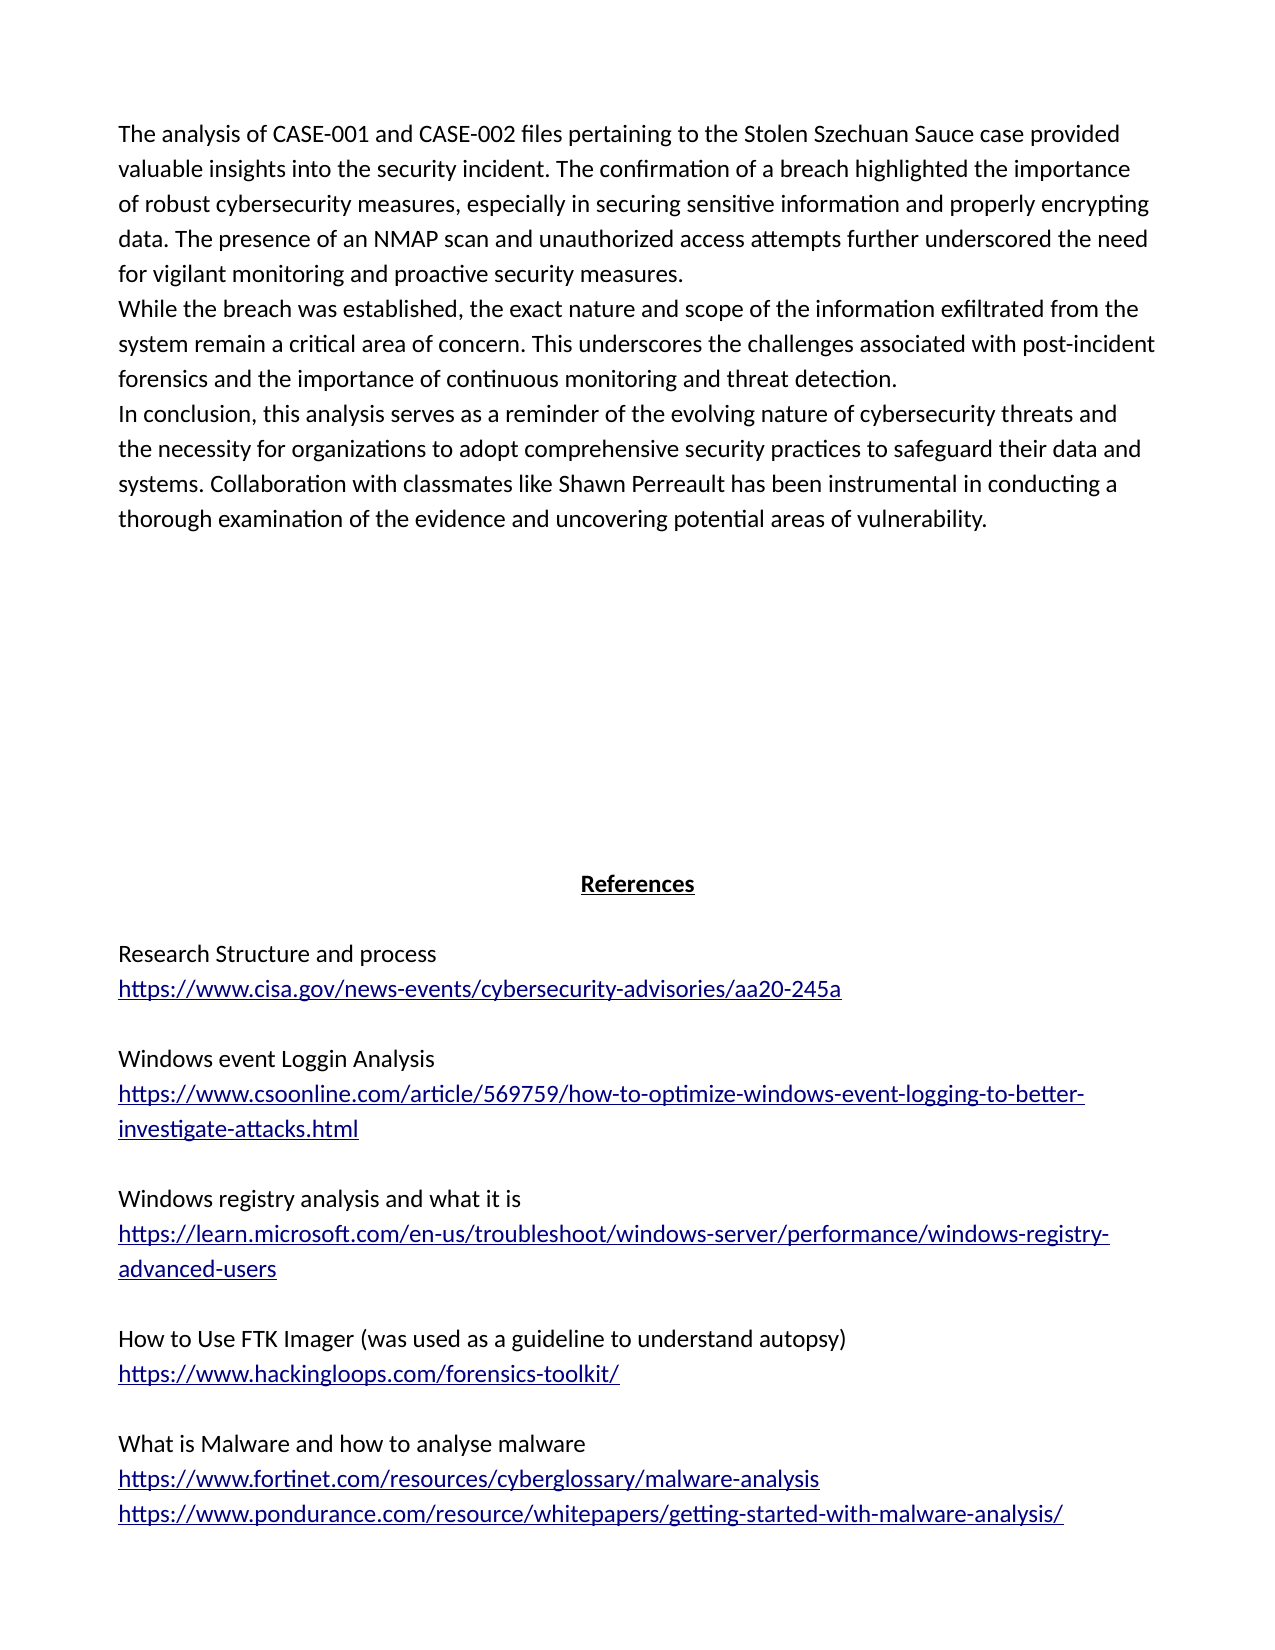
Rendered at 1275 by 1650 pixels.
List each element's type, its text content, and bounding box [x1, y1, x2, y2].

text In conclusion, this analysis serves as a reminder of the evolving nature of cybersecurity threats and the necessity for organizations to adopt comprehensive security practices to safeguard their data and systems. Collaboration with classmates like Shawn Perreault has been instrumental in conducting a thorough examination of the evidence and uncovering potential areas of vulnerability. [118, 398, 1157, 534]
text https://www.cisa.gov/news-events/cybersecurity-advisories/aa20-245a [118, 973, 1157, 1003]
text References [118, 868, 1157, 898]
text https://www.hackingloops.com/forensics-toolkit/ [118, 1358, 1157, 1388]
text Windows event Loggin Analysis [118, 1043, 1157, 1073]
text The analysis of CASE-001 and CASE-002 files pertaining to the Stolen Szechuan Sauce case provided valuable insights into the security incident. The confirmation of a breach highlighted the importance of robust cybersecurity measures, especially in securing sensitive information and properly encrypting data. The presence of an NMAP scan and unauthorized access attempts further underscored the need for vigilant monitoring and proactive security measures. [118, 118, 1157, 289]
text How to Use FTK Imager (was used as a guideline to understand autopsy) [118, 1323, 1157, 1353]
text What is Malware and how to analyse malware [118, 1428, 1157, 1458]
text https://www.pondurance.com/resource/whitepapers/getting-started-with-malware-analysis/ [118, 1498, 1157, 1528]
text Research Structure and process [118, 938, 1157, 968]
text Windows registry analysis and what it is [118, 1183, 1157, 1213]
text https://www.fortinet.com/resources/cyberglossary/malware-analysis [118, 1463, 1157, 1493]
text https://www.csoonline.com/article/569759/how-to-optimize-windows-event-logging-to-better-investigate-attacks.html [118, 1078, 1157, 1143]
text While the breach was established, the exact nature and scope of the information exfiltrated from the system remain a critical area of concern. This underscores the challenges associated with post-incident forensics and the importance of continuous monitoring and threat detection. [118, 293, 1157, 394]
text https://learn.microsoft.com/en-us/troubleshoot/windows-server/performance/windows-registry-advanced-users [118, 1218, 1157, 1283]
